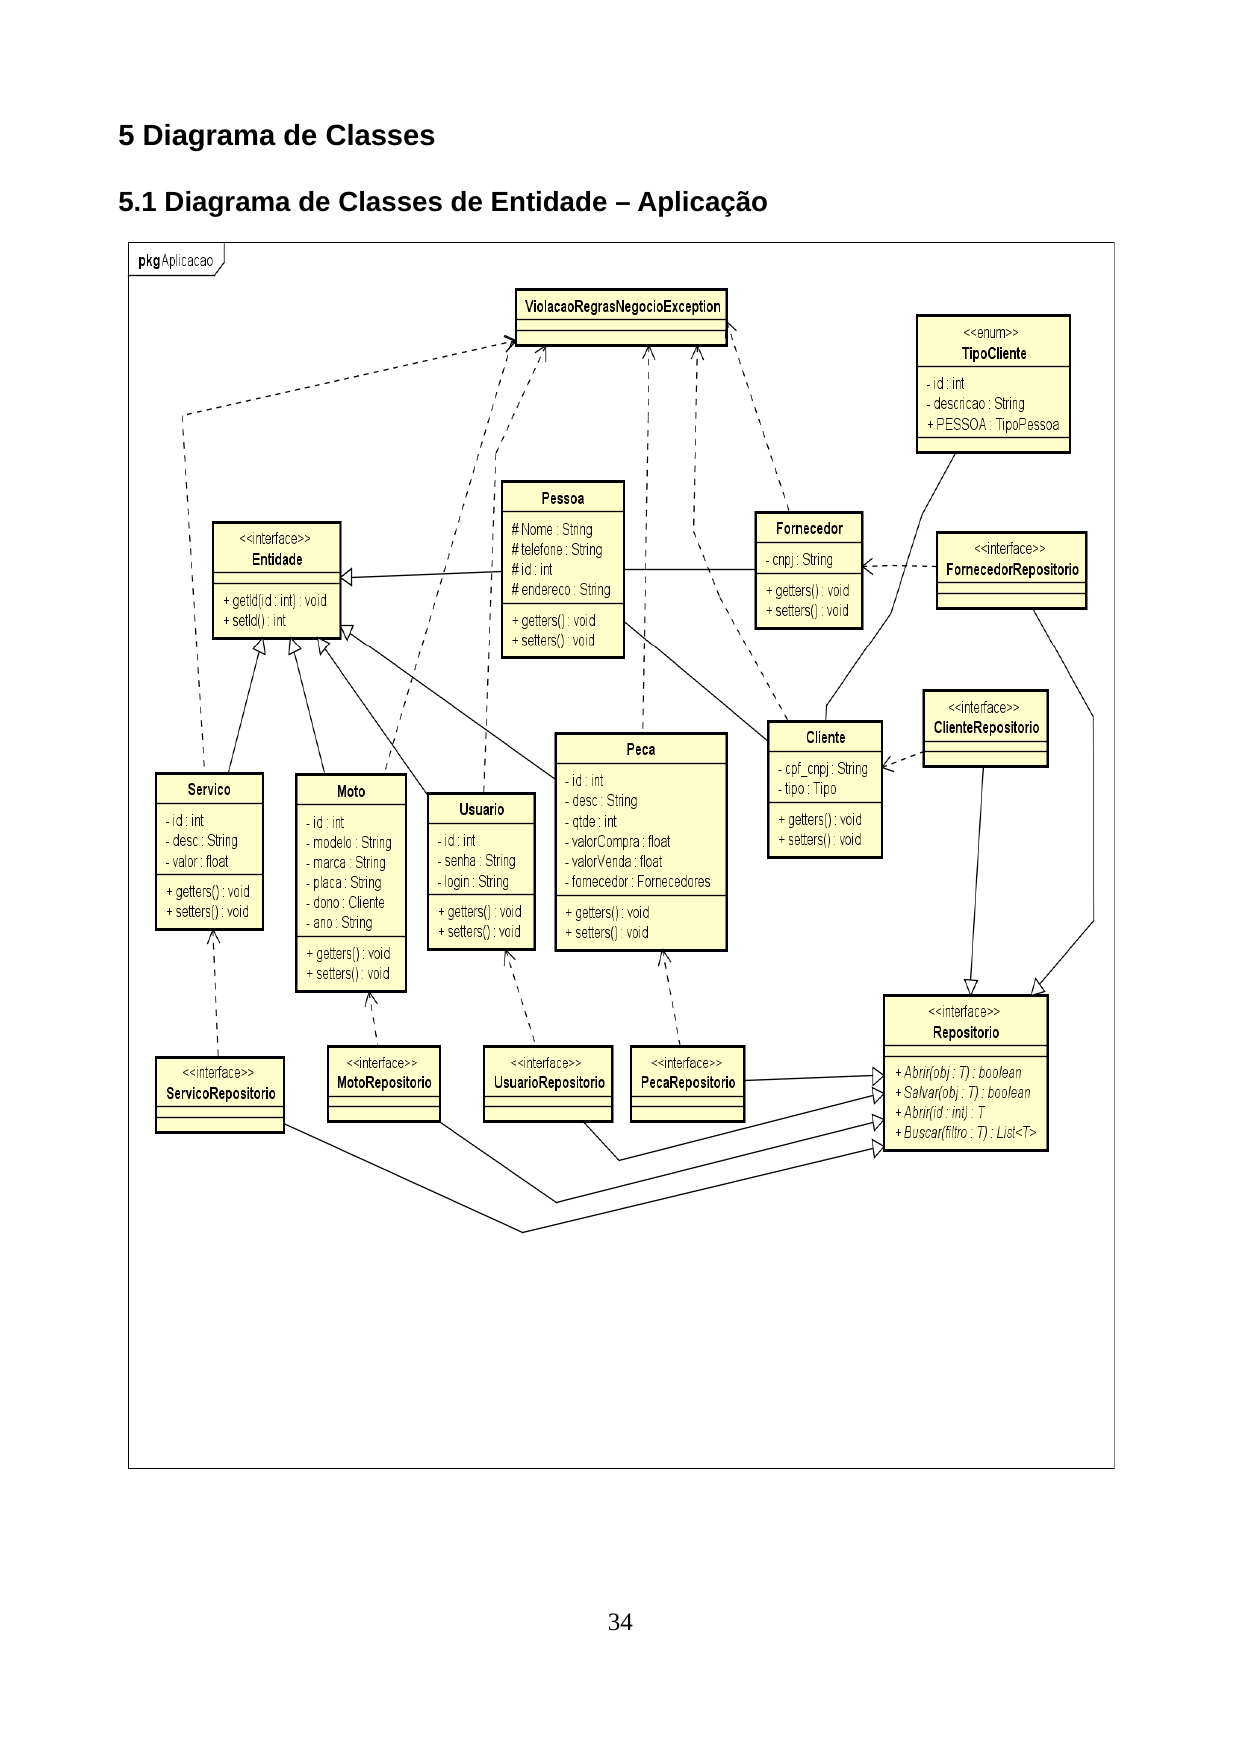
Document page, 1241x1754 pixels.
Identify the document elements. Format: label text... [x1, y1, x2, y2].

subtitle 5 Diagrama de Classes [118, 118, 1122, 152]
picture [118, 229, 1123, 1480]
subtitle 5.1 Diagrama de Classes de Entidade – Aplicação [118, 185, 1122, 217]
